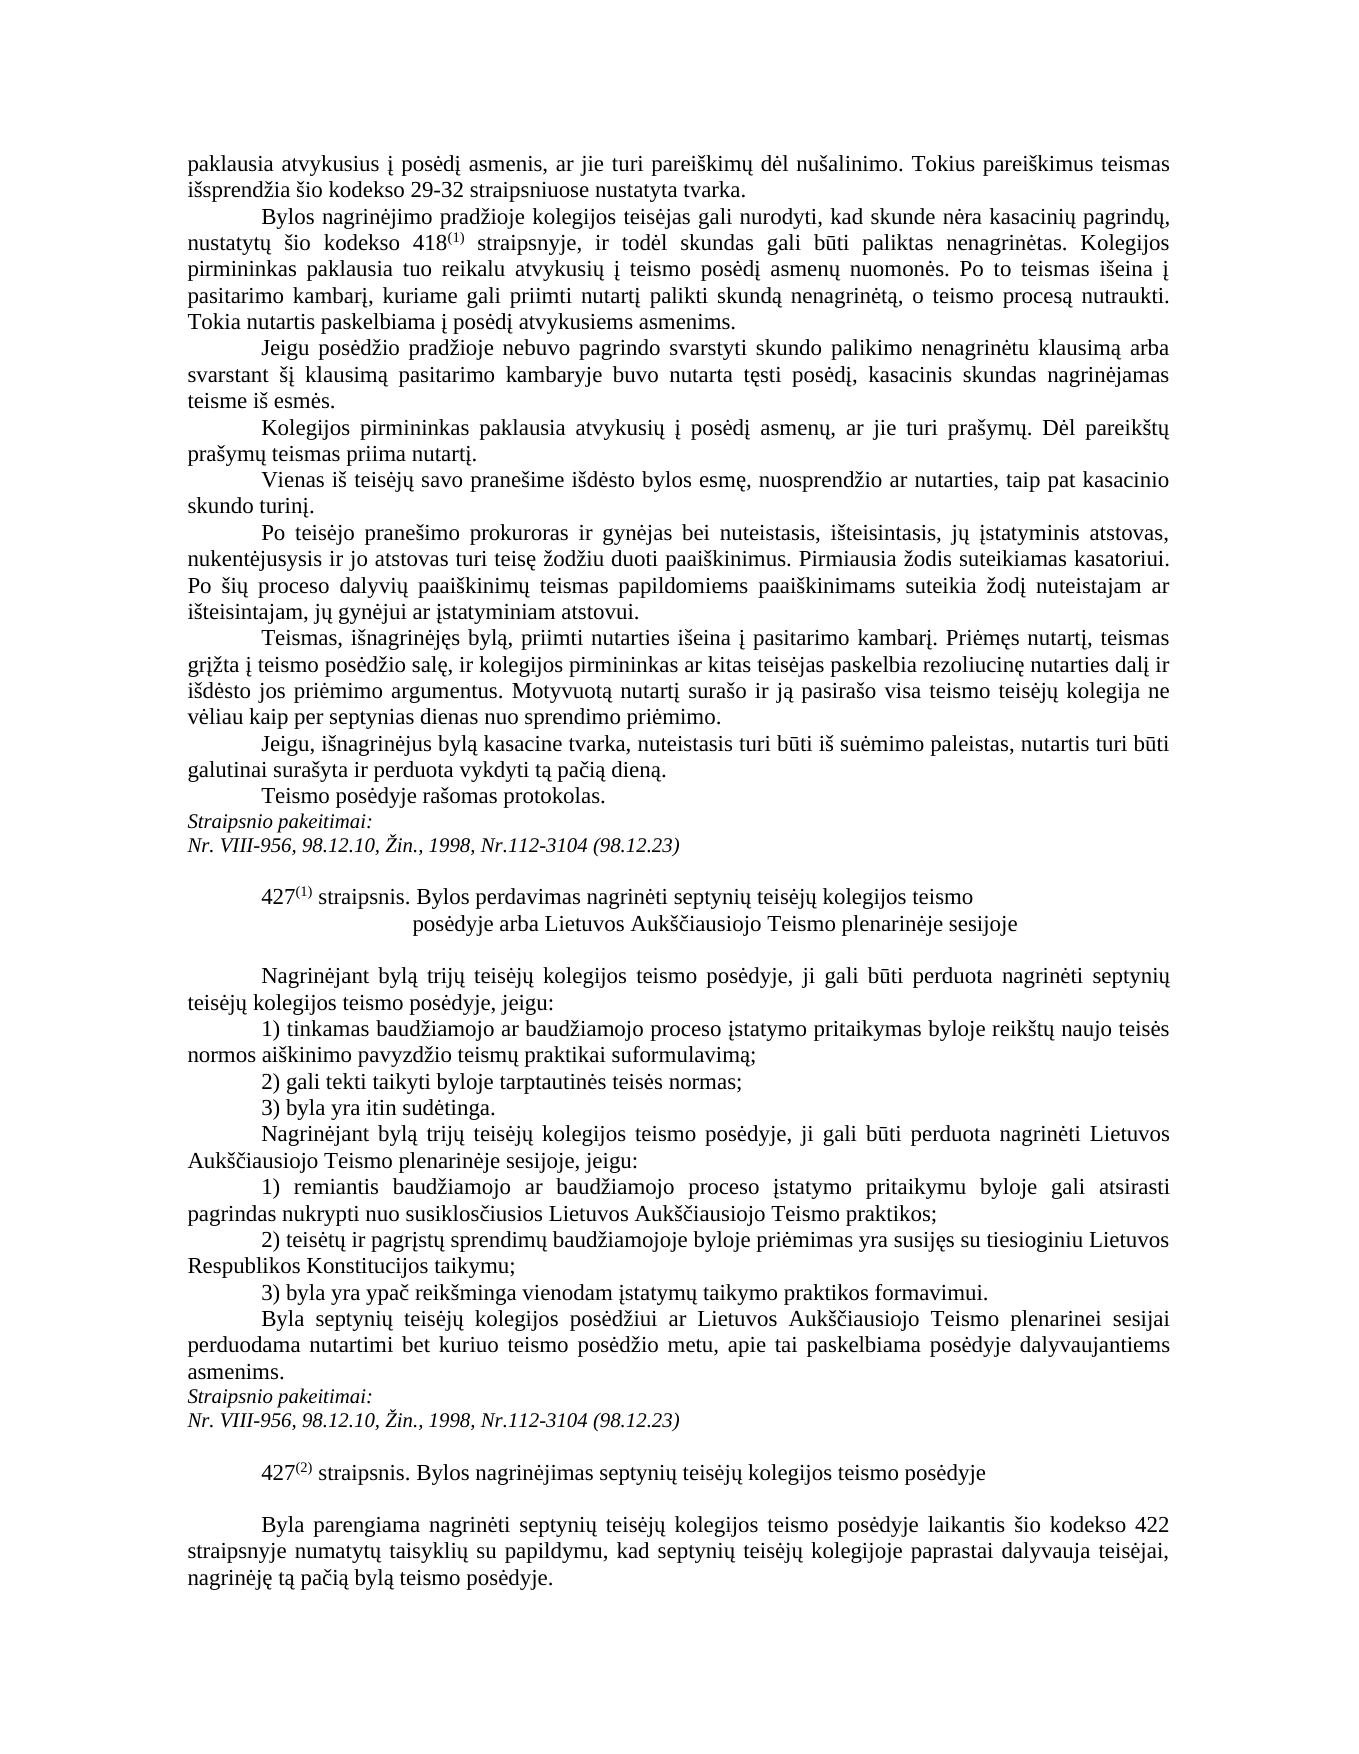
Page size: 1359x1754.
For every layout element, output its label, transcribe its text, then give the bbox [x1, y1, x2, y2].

text 3) byla yra itin sudėtinga. [187, 1094, 1171, 1121]
text 427(2) straipsnis. Bylos nagrinėjimas septynių teisėjų kolegijos teismo posėdyje [187, 1458, 1171, 1485]
text Straipsnio pakeitimai: [187, 1384, 1171, 1408]
text 3) byla yra ypač reikšminga vienodam įstatymų taikymo praktikos formavimui. [187, 1279, 1171, 1305]
text Bylos nagrinėjimo pradžioje kolegijos teisėjas gali nurodyti, kad skunde nėra kasacinių pagrindų, nustatytų šio kodekso 418(1) straipsnyje, ir todėl skundas gali būti paliktas nenagrinėtas. Kolegijos pirmininkas paklausia tuo reikalu atvykusių į teismo posėdį asmenų nuomonės. Po to teismas išeina į pasitarimo kambarį, kuriame gali priimti nutartį palikti skundą nenagrinėtą, o teismo procesą nutraukti. Tokia nutartis paskelbiama į posėdį atvykusiems asmenims. [187, 203, 1171, 334]
text Jeigu, išnagrinėjus bylą kasacine tvarka, nuteistasis turi būti iš suėmimo paleistas, nutartis turi būti galutinai surašyta ir perduota vykdyti tą pačią dieną. [187, 730, 1171, 782]
text Vienas iš teisėjų savo pranešime išdėsto bylos esmę, nuosprendžio ar nutarties, taip pat kasacinio skundo turinį. [187, 466, 1171, 519]
text Byla parengiama nagrinėti septynių teisėjų kolegijos teismo posėdyje laikantis šio kodekso 422 straipsnyje numatytų taisyklių su papildymu, kad septynių teisėjų kolegijoje paprastai dalyvauja teisėjai, nagrinėję tą pačią bylą teismo posėdyje. [187, 1511, 1171, 1590]
text 427(1) straipsnis. Bylos perdavimas nagrinėti septynių teisėjų kolegijos teismo [187, 883, 1171, 910]
text Teismo posėdyje rašomas protokolas. [187, 782, 1171, 809]
text Teismas, išnagrinėjęs bylą, priimti nutarties išeina į pasitarimo kambarį. Priėmęs nutartį, teismas grįžta į teismo posėdžio salę, ir kolegijos pirmininkas ar kitas teisėjas paskelbia rezoliucinę nutarties dalį ir išdėsto jos priėmimo argumentus. Motyvuotą nutartį surašo ir ją pasirašo visa teismo teisėjų kolegija ne vėliau kaip per septynias dienas nuo sprendimo priėmimo. [187, 624, 1171, 730]
text Nr. VIII-956, 98.12.10, Žin., 1998, Nr.112-3104 (98.12.23) [187, 833, 1171, 857]
text Nagrinėjant bylą trijų teisėjų kolegijos teismo posėdyje, ji gali būti perduota nagrinėti Lietuvos Aukščiausiojo Teismo plenarinėje sesijoje, jeigu: [187, 1121, 1171, 1173]
text 1) tinkamas baudžiamojo ar baudžiamojo proceso įstatymo pritaikymas byloje reikštų naujo teisės normos aiškinimo pavyzdžio teismų praktikai suformulavimą; [187, 1015, 1171, 1068]
text Po teisėjo pranešimo prokuroras ir gynėjas bei nuteistasis, išteisintasis, jų įstatyminis atstovas, nukentėjusysis ir jo atstovas turi teisę žodžiu duoti paaiškinimus. Pirmiausia žodis suteikiamas kasatoriui. Po šių proceso dalyvių paaiškinimų teismas papildomiems paaiškinimams suteikia žodį nuteistajam ar išteisintajam, jų gynėjui ar įstatyminiam atstovui. [187, 519, 1171, 624]
text Nr. VIII-956, 98.12.10, Žin., 1998, Nr.112-3104 (98.12.23) [187, 1408, 1171, 1432]
text Jeigu posėdžio pradžioje nebuvo pagrindo svarstyti skundo palikimo nenagrinėtu klausimą arba svarstant šį klausimą pasitarimo kambaryje buvo nutarta tęsti posėdį, kasacinis skundas nagrinėjamas teisme iš esmės. [187, 334, 1171, 413]
text Straipsnio pakeitimai: [187, 809, 1171, 833]
text posėdyje arba Lietuvos Aukščiausiojo Teismo plenarinėje sesijoje [337, 910, 1171, 936]
text Kolegijos pirmininkas paklausia atvykusių į posėdį asmenų, ar jie turi prašymų. Dėl pareikštų prašymų teismas priima nutartį. [187, 413, 1171, 466]
text 2) teisėtų ir pagrįstų sprendimų baudžiamojoje byloje priėmimas yra susijęs su tiesioginiu Lietuvos Respublikos Konstitucijos taikymu; [187, 1226, 1171, 1279]
text Byla septynių teisėjų kolegijos posėdžiui ar Lietuvos Aukščiausiojo Teismo plenarinei sesijai perduodama nutartimi bet kuriuo teismo posėdžio metu, apie tai paskelbiama posėdyje dalyvaujantiems asmenims. [187, 1305, 1171, 1384]
text Nagrinėjant bylą trijų teisėjų kolegijos teismo posėdyje, ji gali būti perduota nagrinėti septynių teisėjų kolegijos teismo posėdyje, jeigu: [187, 962, 1171, 1015]
text 1) remiantis baudžiamojo ar baudžiamojo proceso įstatymo pritaikymu byloje gali atsirasti pagrindas nukrypti nuo susiklosčiusios Lietuvos Aukščiausiojo Teismo praktikos; [187, 1173, 1171, 1226]
text 2) gali tekti taikyti byloje tarptautinės teisės normas; [187, 1068, 1171, 1094]
text paklausia atvykusius į posėdį asmenis, ar jie turi pareiškimų dėl nušalinimo. Tokius pareiškimus teismas išsprendžia šio kodekso 29-32 straipsniuose nustatyta tvarka. [187, 150, 1171, 203]
